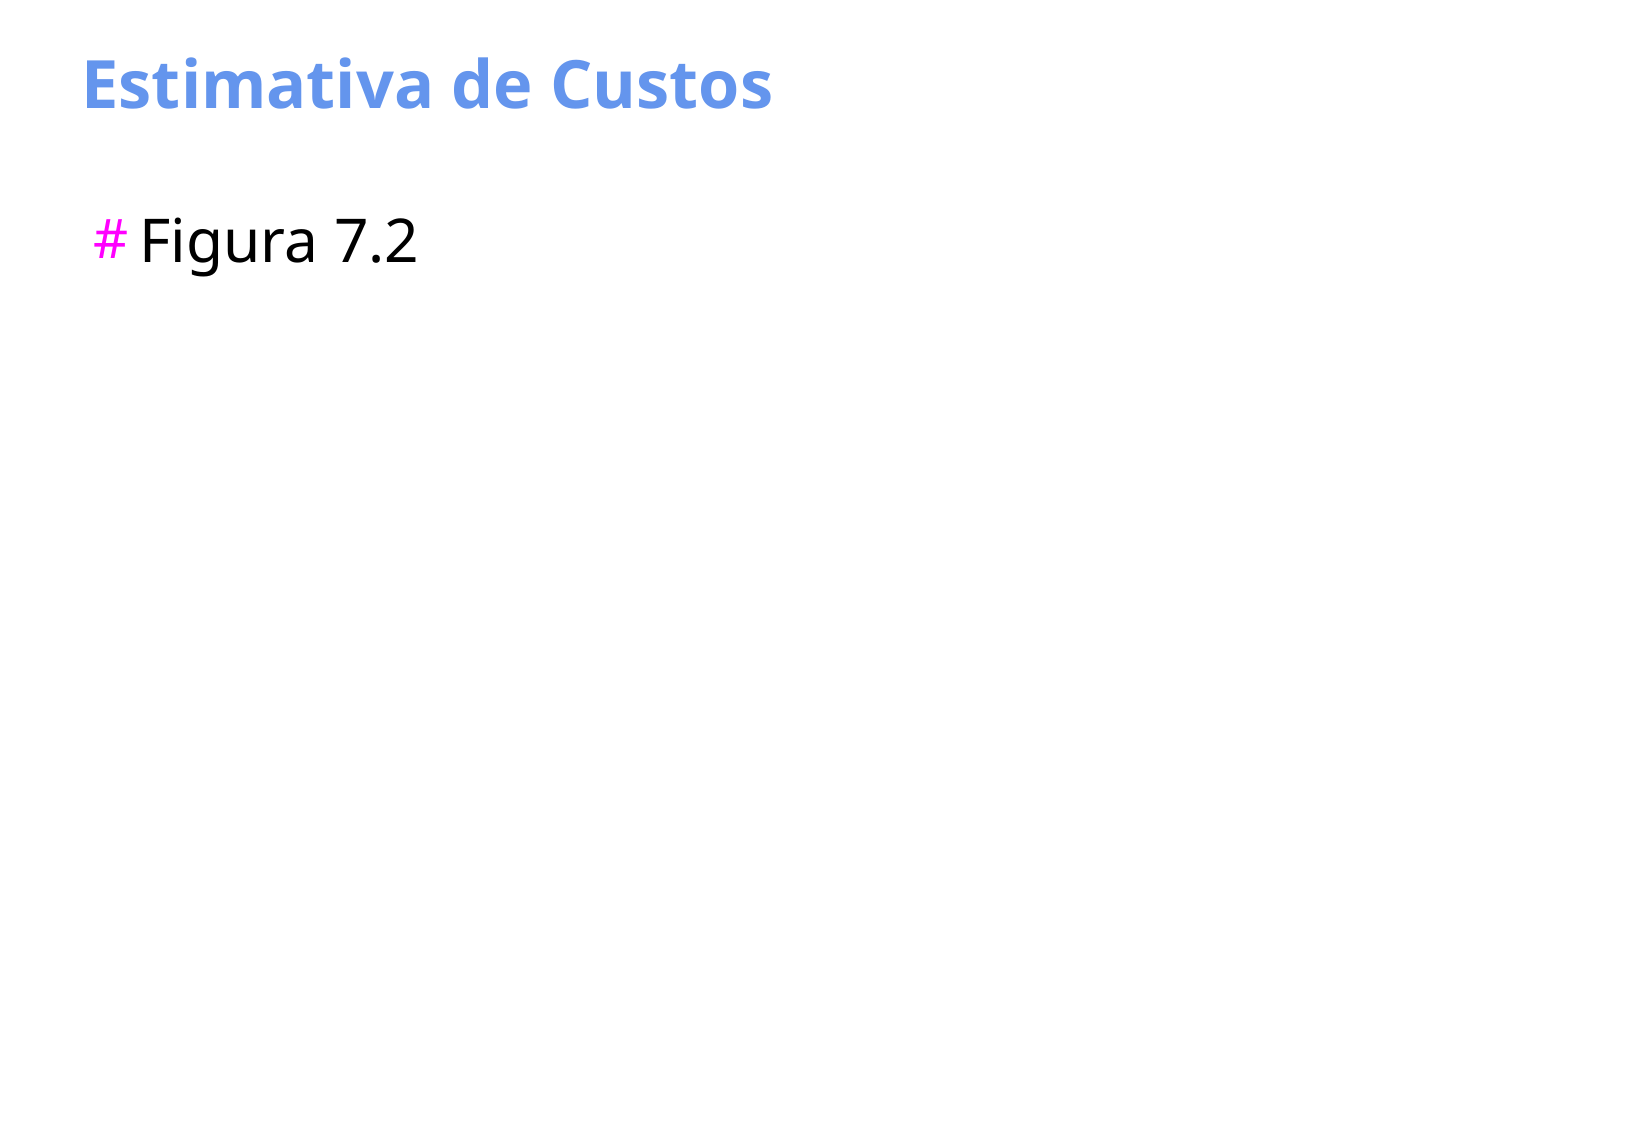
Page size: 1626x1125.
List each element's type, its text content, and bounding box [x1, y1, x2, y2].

list Figura 7.2 [81, 165, 1544, 1016]
title Estimativa de Custos [81, 41, 1544, 122]
